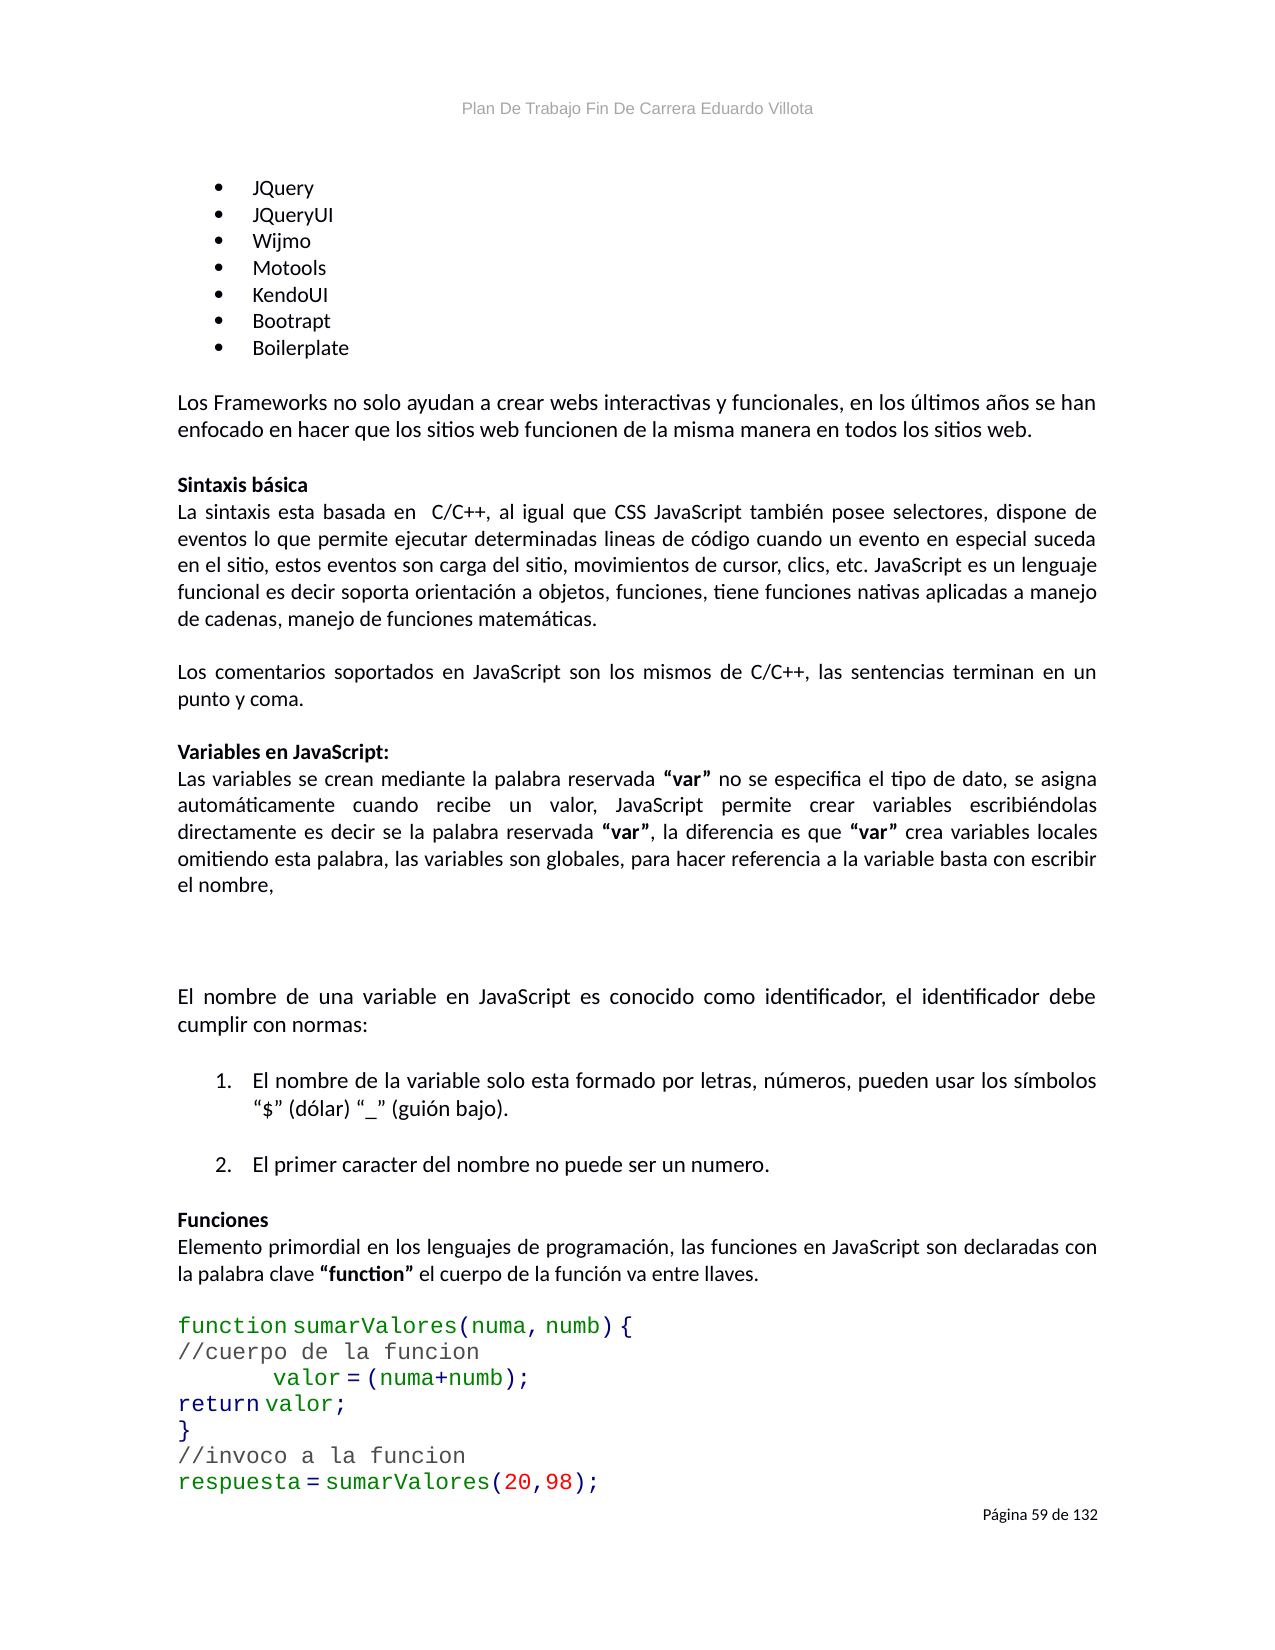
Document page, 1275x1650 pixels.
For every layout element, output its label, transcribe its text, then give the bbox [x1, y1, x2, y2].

text function sumarValores(numa, numb) { [177, 1314, 1098, 1341]
text respuesta = sumarValores(20,98); [177, 1470, 1098, 1496]
text return valor; [177, 1392, 1098, 1418]
list Bootrapt [215, 308, 1098, 334]
text Los Frameworks no solo ayudan a crear webs interactivas y funcionales, en los últimos años se han enfocado en hacer que los sitios web funcionen de la misma manera en todos los sitios web. [177, 388, 1098, 444]
list KendoUI [215, 281, 1098, 308]
list JQueryUI [215, 201, 1098, 228]
text Funciones [177, 1207, 1098, 1233]
text Variables en JavaScript: [177, 738, 1098, 765]
list El nombre de la variable solo esta formado por letras, números, pueden usar los símbolos “$” (dólar) “_” (guión bajo). [215, 1066, 1098, 1122]
text Las variables se crean mediante la palabra reservada “var” no se especifica el tipo de dato, se asigna automáticamente cuando recibe un valor, JavaScript permite crear variables escribiéndolas directamente es decir se la palabra reservada “var”, la diferencia es que “var” crea variables locales omitiendo esta palabra, las variables son globales, para hacer referencia a la variable basta con escribir el nombre, [177, 765, 1098, 898]
text //cuerpo de la funcion [177, 1341, 1098, 1366]
list JQuery [215, 174, 1098, 201]
text valor = (numa+numb); [177, 1366, 1098, 1392]
text //invoco a la funcion [177, 1444, 1098, 1470]
text Sintaxis básica [177, 472, 1098, 498]
text La sintaxis esta basada en C/C++, al igual que CSS JavaScript también posee selectores, dispone de eventos lo que permite ejecutar determinadas lineas de código cuando un evento en especial suceda en el sitio, estos eventos son carga del sitio, movimientos de cursor, clics, etc. JavaScript es un lenguaje funcional es decir soporta orientación a objetos, funciones, tiene funciones nativas aplicadas a manejo de cadenas, manejo de funciones matemáticas. [177, 498, 1098, 632]
text El nombre de una variable en JavaScript es conocido como identificador, el identificador debe cumplir con normas: [177, 982, 1098, 1038]
list Motools [215, 254, 1098, 281]
list Boilerplate [215, 334, 1098, 361]
text Elemento primordial en los lenguajes de programación, las funciones en JavaScript son declaradas con la palabra clave “function” el cuerpo de la función va entre llaves. [177, 1233, 1098, 1287]
text Los comentarios soportados en JavaScript son los mismos de C/C++, las sentencias terminan en un punto y coma. [177, 658, 1098, 712]
text } [177, 1418, 1098, 1444]
list Wijmo [215, 228, 1098, 254]
list El primer caracter del nombre no puede ser un numero. [215, 1151, 1098, 1178]
